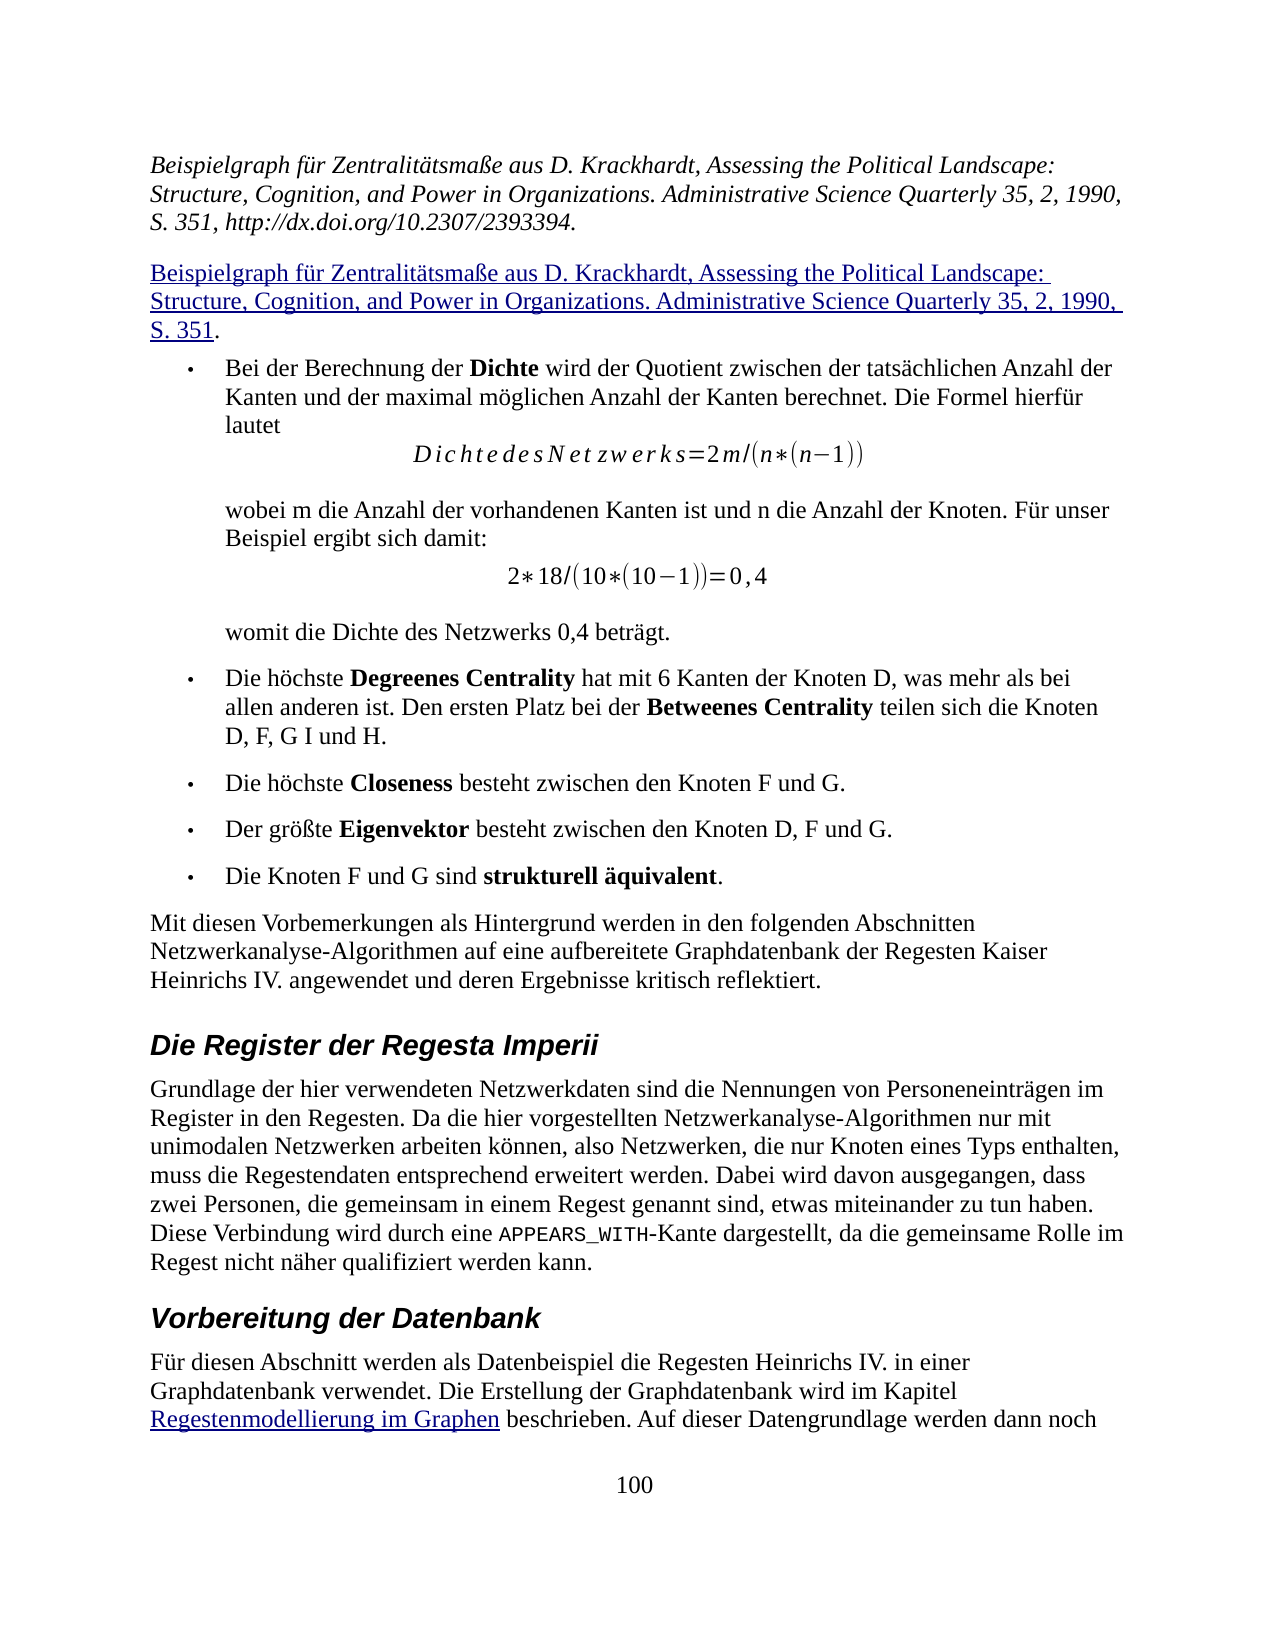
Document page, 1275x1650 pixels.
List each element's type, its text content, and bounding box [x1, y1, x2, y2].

subtitle Die Register der Regesta Imperii [150, 1028, 1125, 1061]
list Die höchste Closeness besteht zwischen den Knoten F und G. [187, 768, 1125, 796]
list Bei der Berechnung der Dichte wird der Quotient zwischen der tatsächlichen Anzahl der Kanten und der maximal möglichen Anzahl der Kanten berechnet. Die Formel hierfür lautet [187, 353, 1125, 439]
list Die höchste Degreenes Centrality hat mit 6 Kanten der Knoten D, was mehr als bei allen anderen ist. Den ersten Platz bei der Betweenes Centrality teilen sich die Knoten D, F, G I und H. [187, 663, 1125, 750]
text Mit diesen Vorbemerkungen als Hintergrund werden in den folgenden Abschnitten Netzwerkanalyse-Algorithmen auf eine aufbereitete Graphdatenbank der Regesten Kaiser Heinrichs IV. angewendet und deren Ergebnisse kritisch reflektiert. [150, 908, 1125, 994]
list Die Knoten F und G sind strukturell äquivalent. [187, 861, 1125, 890]
list wobei m die Anzahl der vorhandenen Kanten ist und n die Anzahl der Knoten. Für unser Beispiel ergibt sich damit: [187, 495, 1125, 552]
text Für diesen Abschnitt werden als Datenbeispiel die Regesten Heinrichs IV. in einer Graphdatenbank verwendet. Die Erstellung der Graphdatenbank wird im Kapitel Regestenmodellierung im Graphen beschrieben. Auf dieser Datengrundlage werden dann noch [150, 1347, 1125, 1433]
text Grundlage der hier verwendeten Netzwerkdaten sind die Nennungen von Personeneinträgen im Register in den Regesten. Da die hier vorgestellten Netzwerkanalyse-Algorithmen nur mit unimodalen Netzwerken arbeiten können, also Netzwerken, die nur Knoten eines Typs enthalten, muss die Regestendaten entsprechend erweitert werden. Dabei wird davon ausgegangen, dass zwei Personen, die gemeinsam in einem Regest genannt sind, etwas miteinander zu tun haben. Diese Verbindung wird durch eine APPEARS_WITH-Kante dargestellt, da die gemeinsame Rolle im Regest nicht näher qualifiziert werden kann. [150, 1074, 1125, 1276]
list womit die Dichte des Netzwerks 0,4 beträgt. [187, 617, 1125, 646]
text Beispielgraph für Zentralitätsmaße aus D. Krackhardt, Assessing the Political Landscape: Structure, Cognition, and Power in Organizations. Administrative Science Quarterly 35, 2, 1990, S. 351. [150, 258, 1125, 344]
subtitle Vorbereitung der Datenbank [150, 1301, 1125, 1334]
text Beispielgraph für Zentralitätsmaße aus D. Krackhardt, Assessing the Political Landscape: Structure, Cognition, and Power in Organizations. Administrative Science Quarterly 35, 2, 1990, S. 351, http://dx.doi.org/10.2307/2393394. [150, 150, 1125, 236]
list Der größte Eigenvektor besteht zwischen den Knoten D, F und G. [187, 814, 1125, 843]
